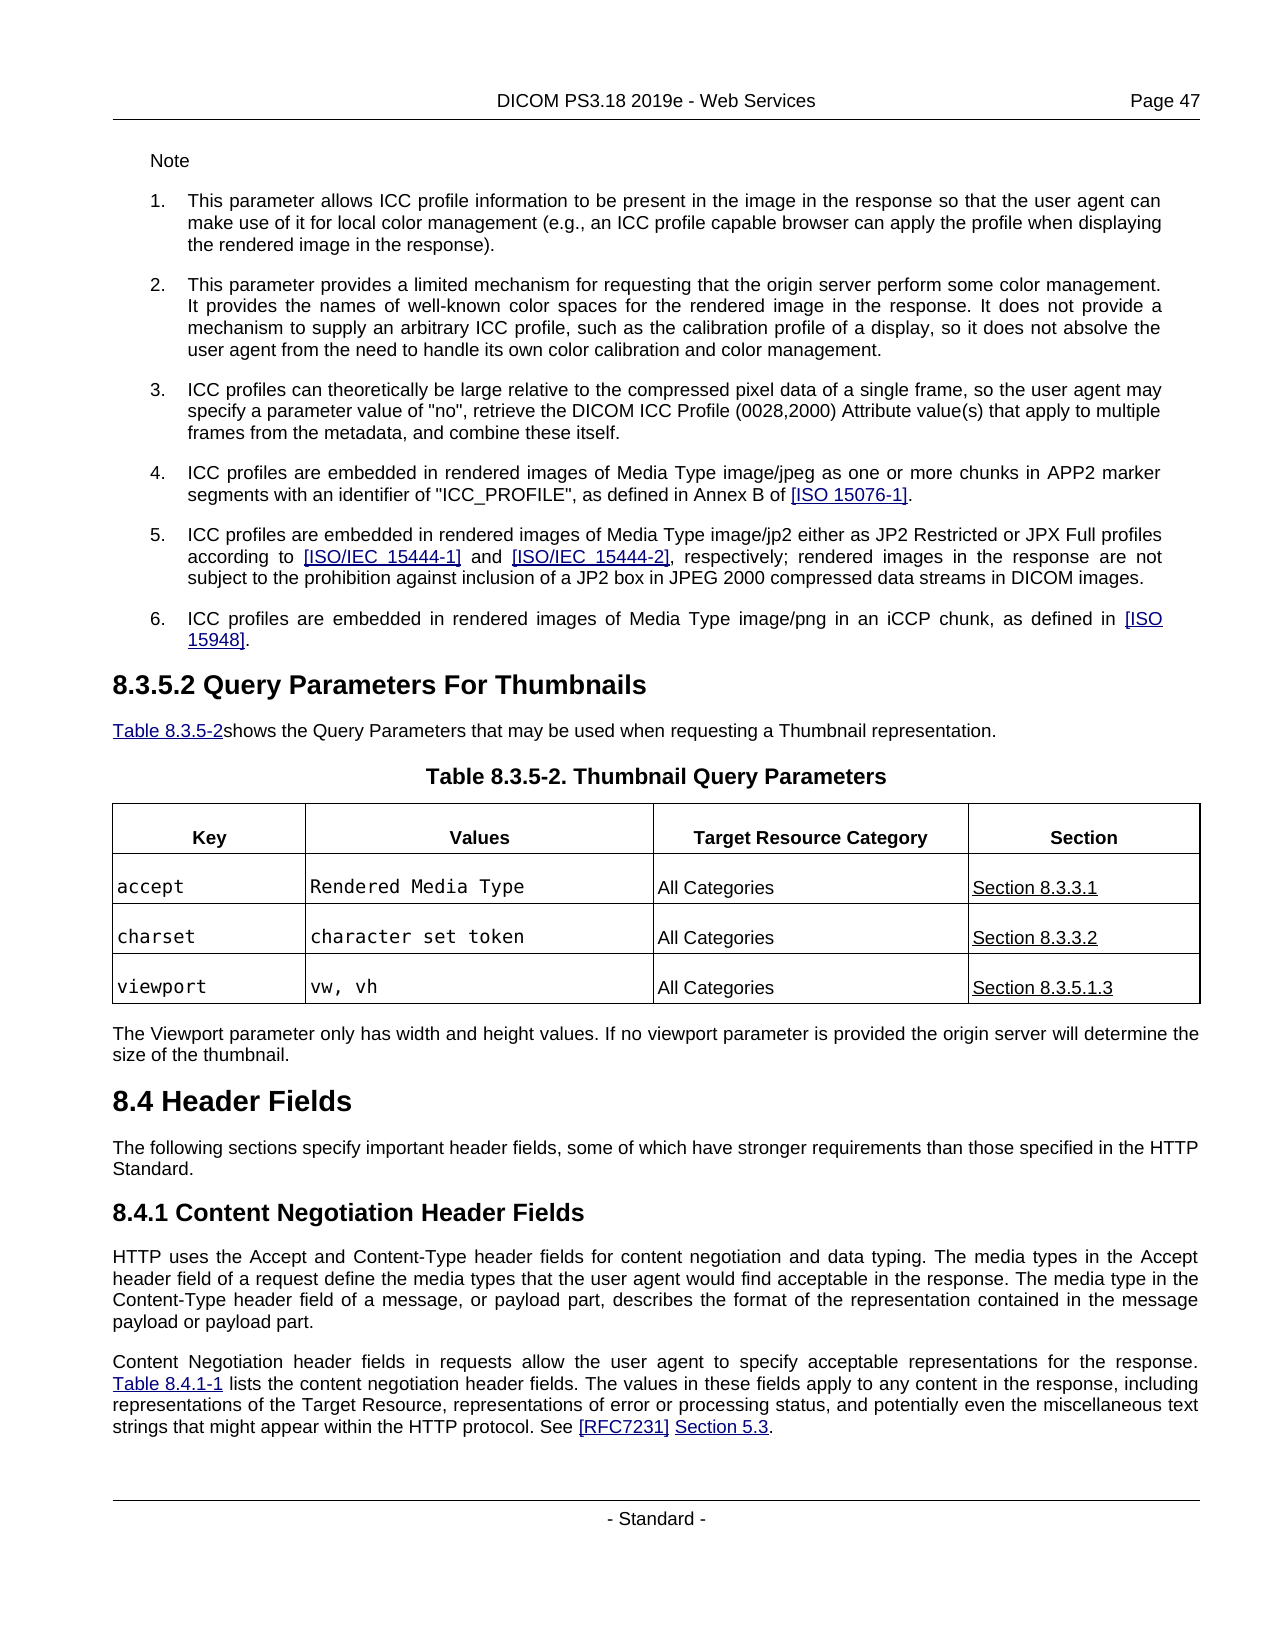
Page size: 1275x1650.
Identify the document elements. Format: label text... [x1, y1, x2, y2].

text 5. ICC profiles are embedded in rendered images of Media Type image/jp2 either as JP2 Restricted or JPX Full profiles according to [ISO/IEC 15444-1] and [ISO/IEC 15444-2], respectively; rendered images in the response are not subject to the prohibition against inclusion of a JP2 box in JPEG 2000 compressed data streams in DICOM images. [150, 524, 1162, 589]
text Table 8.3.5-2shows the Query Parameters that may be used when requesting a Thumbnail representation. [112, 719, 1200, 741]
table_cell viewport [113, 954, 305, 1002]
text 8.3.5.2 Query Parameters For Thumbnails [112, 669, 1200, 701]
table_cell Section 8.3.5.1.3 [969, 954, 1199, 1002]
text The following sections specify important header fields, some of which have stronger requirements than those specified in the HTTP Standard. [112, 1136, 1200, 1179]
table_cell Section 8.3.3.1 [969, 854, 1199, 902]
table_cell vw, vh [306, 954, 653, 1002]
table_cell Section 8.3.3.2 [969, 904, 1199, 952]
table_header Key [113, 804, 305, 852]
text 4. ICC profiles are embedded in rendered images of Media Type image/jpeg as one or more chunks in APP2 marker segments with an identifier of "ICC_PROFILE", as defined in Annex B of [ISO 15076-1]. [150, 462, 1162, 505]
table_header Target Resource Category [654, 804, 968, 852]
table_cell charset [113, 904, 305, 952]
text Content Negotiation header fields in requests allow the user agent to specify acceptable representations for the response. Table 8.4.1-1 lists the content negotiation header fields. The values in these fields apply to any content in the response, including representations of the Target Resource, representations of error or processing status, and potentially even the miscellaneous text strings that might appear within the HTTP protocol. See [RFC7231] Section 5.3. [112, 1351, 1200, 1437]
text 8.4 Header Fields [112, 1084, 1200, 1118]
table_cell Rendered Media Type [306, 854, 653, 902]
text 3. ICC profiles can theoretically be large relative to the compressed pixel data of a single frame, so the user agent may specify a parameter value of "no", retrieve the DICOM ICC Profile (0028,2000) Attribute value(s) that apply to multiple frames from the metadata, and combine these itself. [150, 379, 1162, 443]
text The Viewport parameter only has width and height values. If no viewport parameter is provided the origin server will determine the size of the thumbnail. [112, 1022, 1200, 1065]
table_cell All Categories [654, 954, 968, 1002]
text HTTP uses the Accept and Content-Type header fields for content negotiation and data typing. The media types in the Accept header field of a request define the media types that the user agent would find acceptable in the response. The media type in the Content-Type header field of a message, or payload part, describes the format of the representation contained in the message payload or payload part. [112, 1246, 1200, 1332]
text 1. This parameter allows ICC profile information to be present in the image in the response so that the user agent can make use of it for local color management (e.g., an ICC profile capable browser can apply the profile when displaying the rendered image in the response). [150, 190, 1162, 255]
table_cell character set token [306, 904, 653, 952]
text 6. ICC profiles are embedded in rendered images of Media Type image/png in an iCCP chunk, as defined in [ISO 15948]. [150, 607, 1162, 651]
text Note [150, 150, 1162, 172]
table_header Section [969, 804, 1199, 852]
table_cell All Categories [654, 854, 968, 902]
text Table 8.3.5-2. Thumbnail Query Parameters [112, 763, 1200, 789]
text 2. This parameter provides a limited mechanism for requesting that the origin server perform some color management. It provides the names of well-known color spaces for the rendered image in the response. It does not provide a mechanism to supply an arbitrary ICC profile, such as the calibration profile of a display, so it does not absolve the user agent from the need to handle its own color calibration and color management. [150, 274, 1162, 360]
table_header Values [306, 804, 653, 852]
table_cell accept [113, 854, 305, 902]
text 8.4.1 Content Negotiation Header Fields [112, 1198, 1200, 1227]
table_cell All Categories [654, 904, 968, 952]
